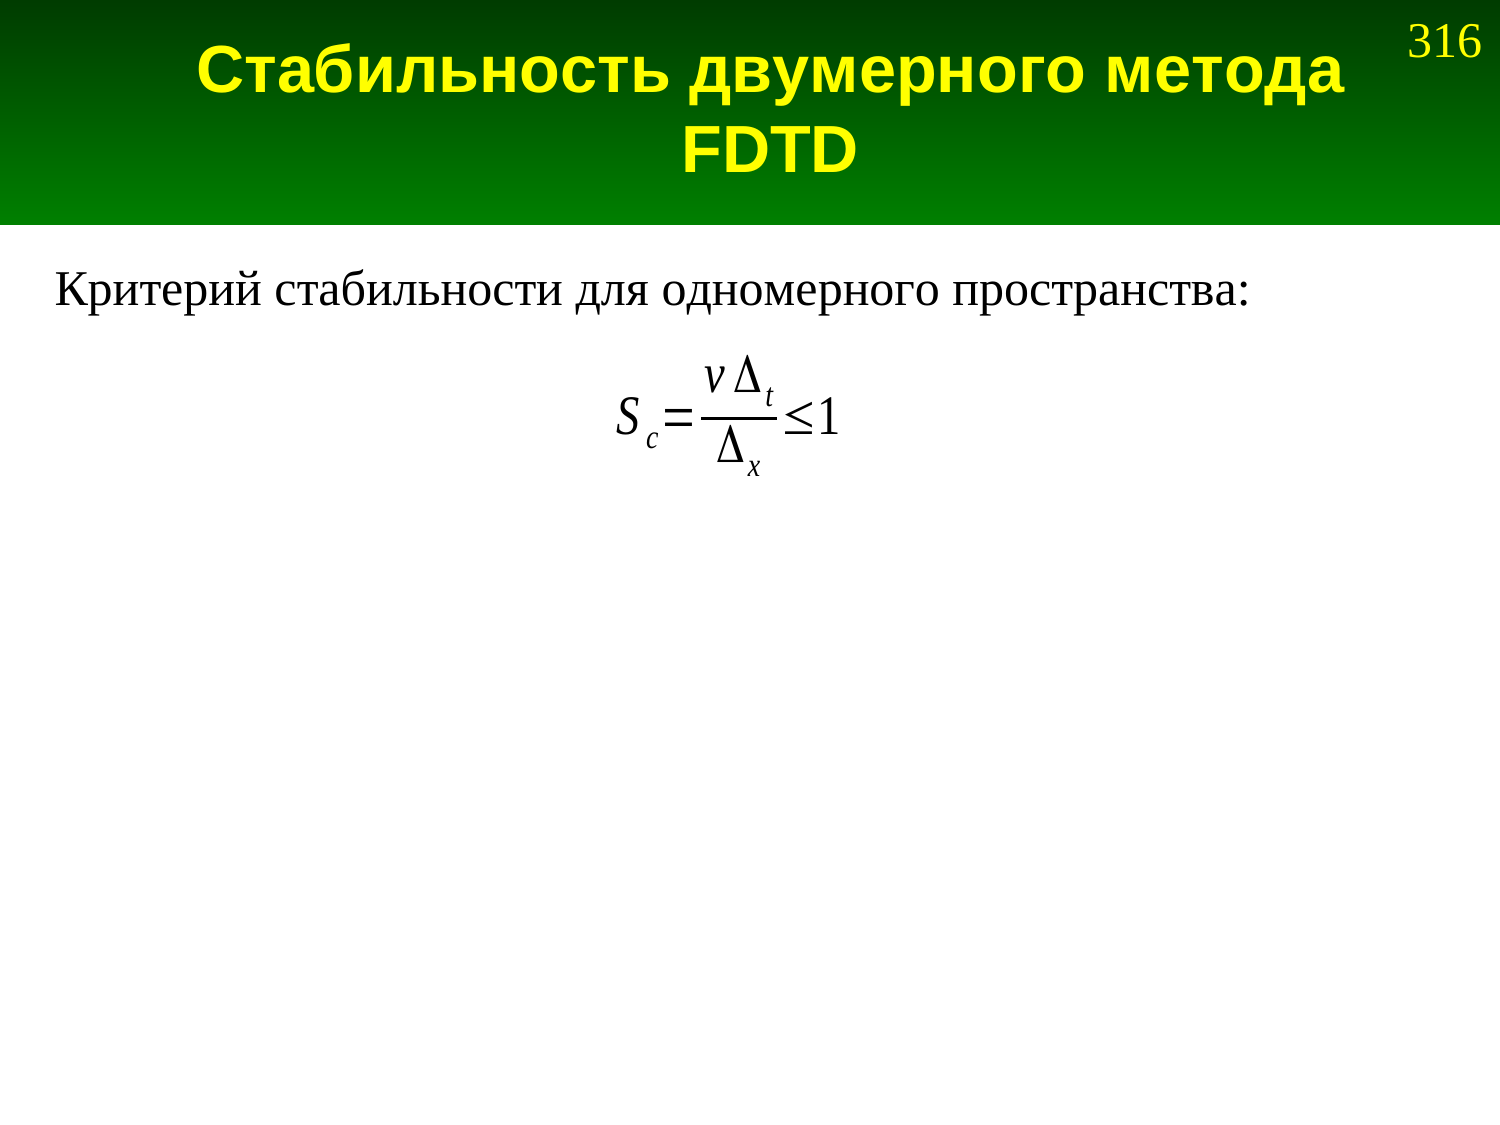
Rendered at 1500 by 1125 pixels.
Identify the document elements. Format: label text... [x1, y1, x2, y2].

chart [602, 343, 853, 485]
title Стабильность двумерного метода FDTD [100, 7, 1441, 204]
text_box Критерий стабильности для одномерного пространства: [39, 248, 1267, 323]
